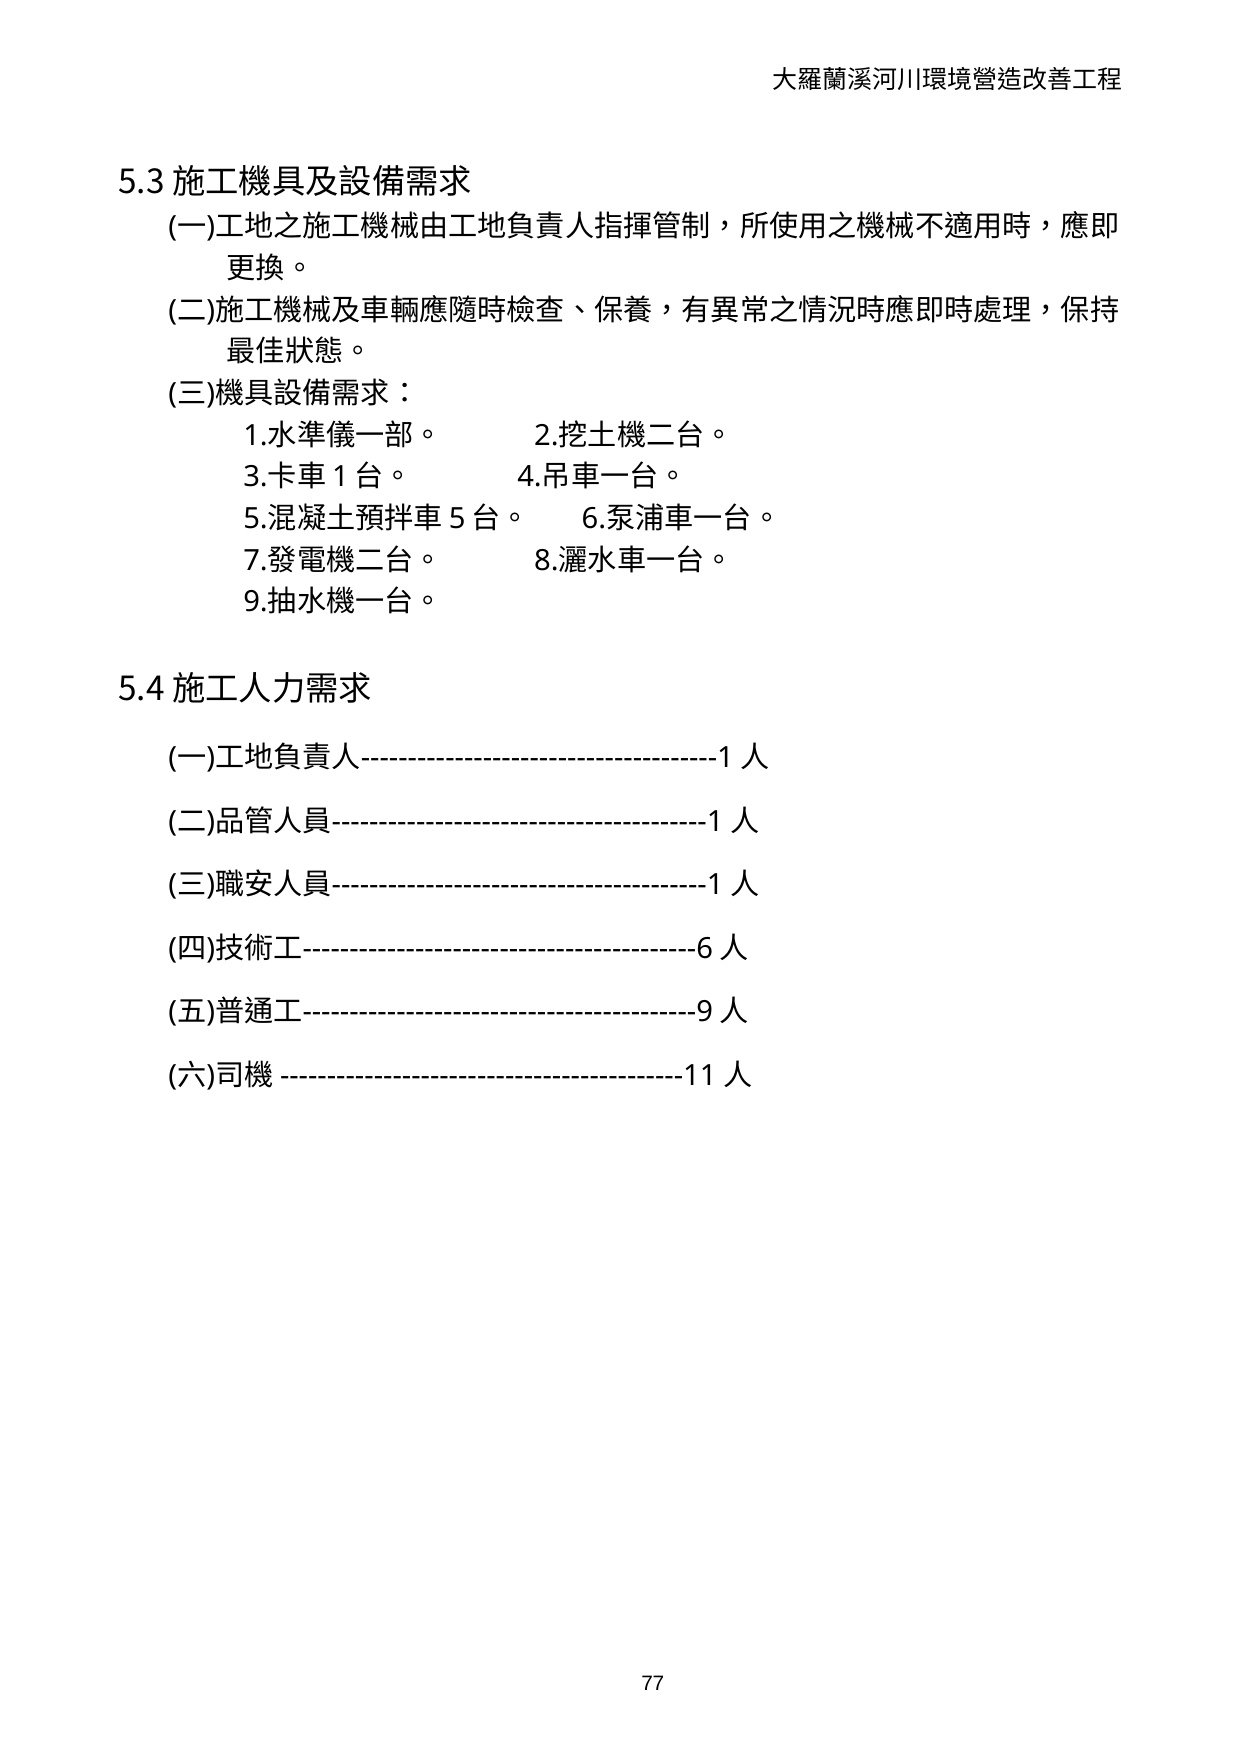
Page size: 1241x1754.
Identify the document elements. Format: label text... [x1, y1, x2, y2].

text (一)工地負責人--------------------------------------1人 [168, 734, 1122, 776]
text (三)機具設備需求： [168, 370, 1122, 412]
text 5.混凝土預拌車5台。 6.泵浦車一台。 [243, 495, 1122, 537]
subtitle 5.4 施工人力需求 [118, 662, 1122, 710]
text (四)技術工------------------------------------------6人 [168, 924, 1122, 967]
text (一)工地之施工機械由工地負責人指揮管制，所使用之機械不適用時，應即更換。 [168, 203, 1122, 287]
text (二)施工機械及車輛應隨時檢查、保養，有異常之情況時應即時處理，保持最佳狀態。 [168, 287, 1122, 370]
text (二)品管人員----------------------------------------1人 [168, 797, 1122, 840]
text 9.抽水機一台。 [243, 578, 1122, 620]
text (五)普通工------------------------------------------9人 [168, 988, 1122, 1030]
text 1.水準儀一部。 2.挖土機二台。 [243, 412, 1122, 453]
text 3.卡車1台。 4.吊車一台。 [243, 453, 1122, 495]
text (六)司機 -------------------------------------------11人 [168, 1052, 1122, 1094]
subtitle 5.3 施工機具及設備需求 [118, 155, 1122, 203]
text 7.發電機二台。 8.灑水車一台。 [243, 537, 1122, 578]
text (三)職安人員----------------------------------------1人 [168, 861, 1122, 903]
